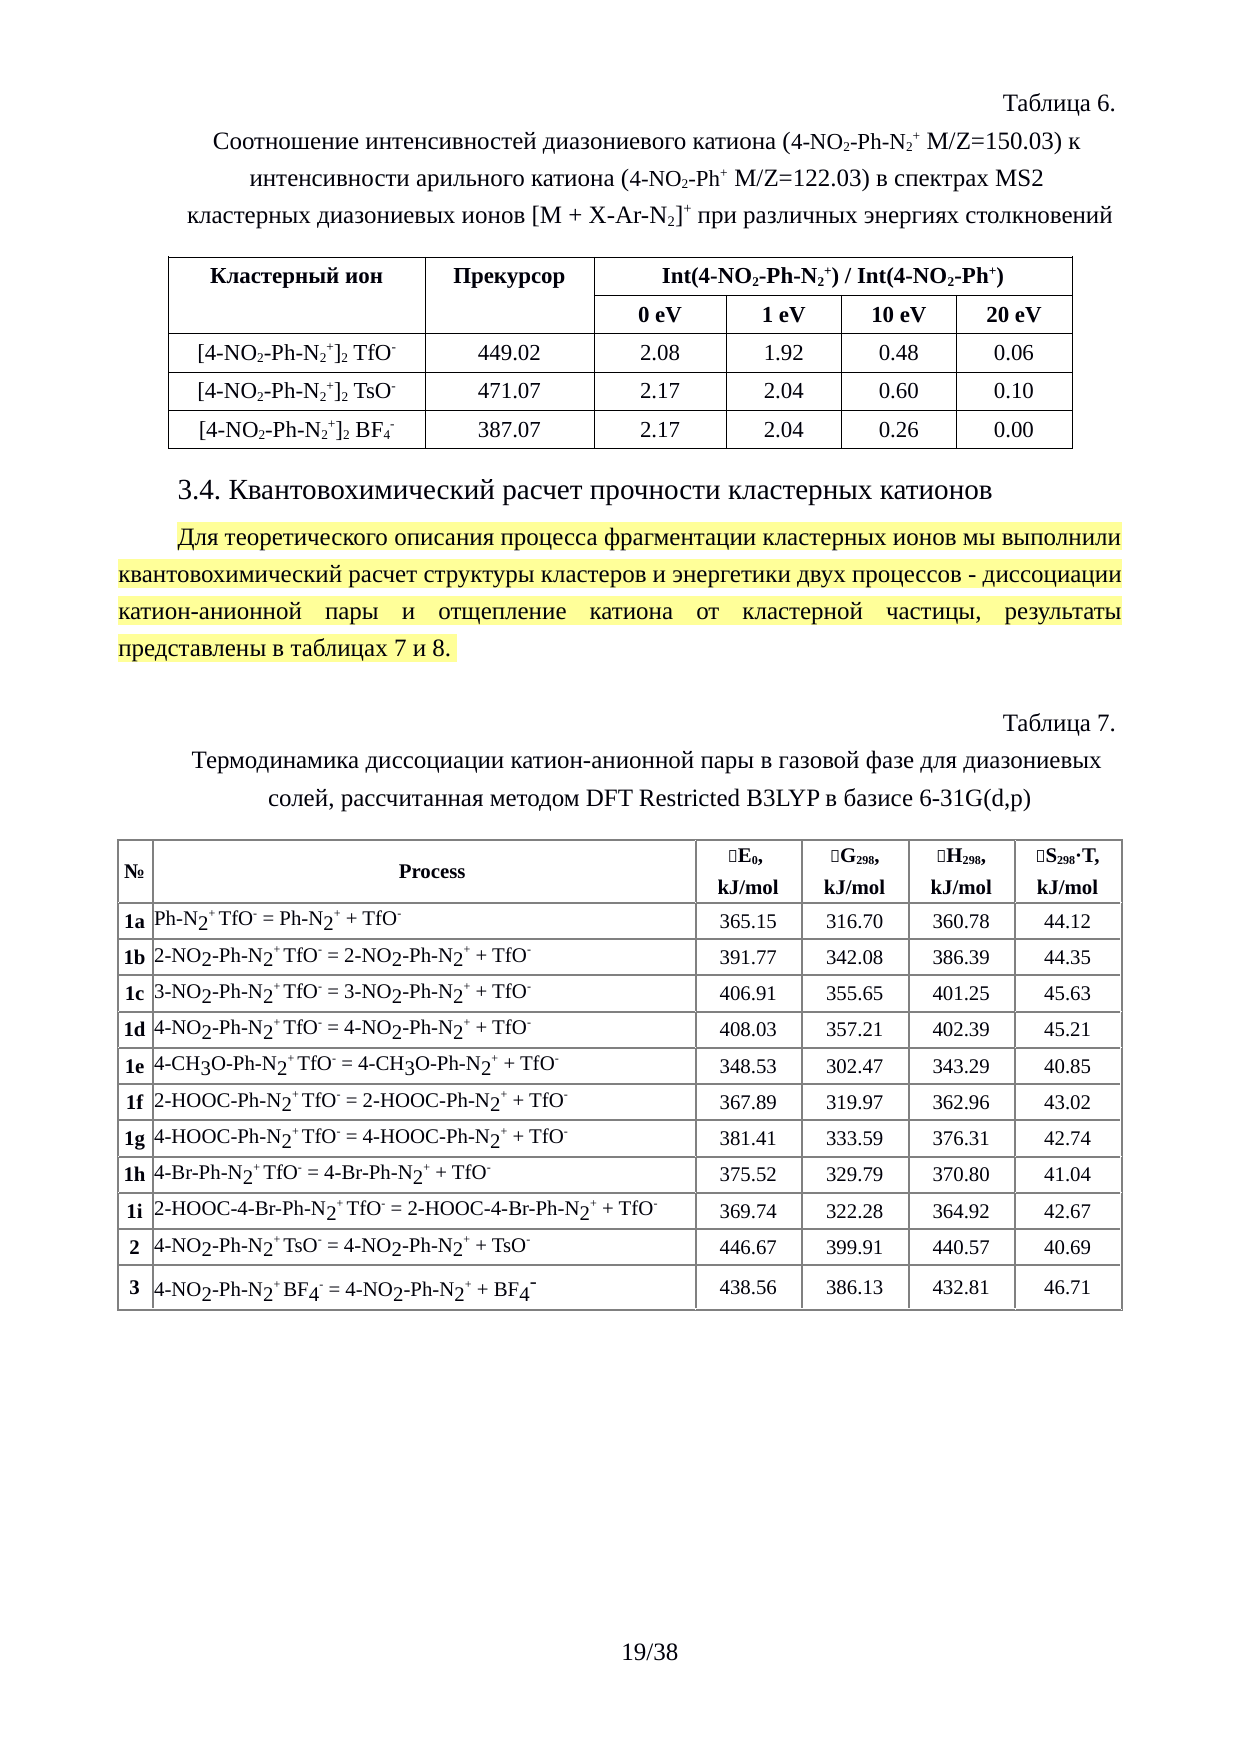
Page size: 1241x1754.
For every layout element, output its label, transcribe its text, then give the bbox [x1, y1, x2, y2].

subtitle 3.4. Квантовохимический расчет прочности кластерных катионов [177, 472, 1122, 506]
table_cell 10 eV [842, 296, 956, 333]
table_cell 401.25 [910, 976, 1014, 1011]
table_cell 449.02 [426, 334, 594, 371]
table_cell 329.79 [803, 1158, 908, 1192]
text кластерных диазониевых ионов [M + X-Ar-N2]+ при различных энергиях столкновений [118, 200, 1122, 229]
table_cell 46.71 [1015, 1264, 1121, 1309]
table_cell 40.69 [1016, 1228, 1121, 1264]
table_cell 41.04 [1016, 1156, 1121, 1192]
table_cell 0.26 [842, 411, 956, 448]
table_cell 342.08 [803, 940, 908, 974]
table_cell 45.21 [1016, 1011, 1121, 1047]
table_cell [4-NO2-Ph-N2+]2 BF4- [169, 411, 425, 448]
table_header Process [154, 841, 695, 902]
table_cell 2.08 [595, 334, 726, 371]
text интенсивности арильного катиона (4-NO2-Ph+ M/Z=122.03) в спектрах MS2 [118, 163, 1122, 192]
table_cell 44.12 [1016, 902, 1121, 938]
table_cell 387.07 [426, 411, 594, 448]
table_cell 2 [119, 1230, 152, 1264]
text Для теоретического описания процесса фрагментации кластерных ионов мы выполнили квантовохимический расчет структуры кластеров и энергетики двух процессов - диссоциации катион-анионной пары и отщепление катиона от кластерной частицы, результаты представлены в таблицах 7 и 8. [118, 522, 1122, 662]
table_cell 0.60 [842, 373, 956, 410]
table_cell 399.91 [803, 1230, 908, 1264]
table_cell 432.81 [909, 1266, 1015, 1309]
table_cell 367.89 [697, 1085, 801, 1119]
table_header № [119, 841, 152, 902]
table_cell 343.29 [910, 1049, 1014, 1083]
table_cell 4-NO2-Ph-N2+ TfO- = 4-NO2-Ph-N2+ + TfO- [154, 1013, 695, 1047]
table_cell 2-HOOC-4-Br-Ph-N2+ TfO- = 2-HOOC-4-Br-Ph-N2+ + TfO- [154, 1194, 695, 1228]
table_cell 42.67 [1016, 1192, 1121, 1228]
table_header H298, kJ/mol [910, 841, 1014, 902]
table_cell 0.10 [957, 373, 1072, 410]
table_cell 1h [119, 1158, 152, 1192]
table_cell 381.41 [697, 1121, 801, 1156]
table_cell 376.31 [910, 1121, 1014, 1156]
table_cell 4-Br-Ph-N2+ TfO- = 4-Br-Ph-N2+ + TfO- [154, 1158, 695, 1192]
table_cell 2-NO2-Ph-N2+ TfO- = 2-NO2-Ph-N2+ + TfO- [154, 940, 695, 974]
table_cell 316.70 [803, 904, 908, 938]
table_cell 362.96 [910, 1085, 1014, 1119]
table_cell 44.35 [1016, 938, 1121, 974]
table_cell 4-NO2-Ph-N2+ BF4- = 4-NO2-Ph-N2+ + BF4- [153, 1266, 696, 1309]
table_cell 357.21 [803, 1013, 908, 1047]
table_cell 3 [119, 1266, 153, 1309]
table_cell 355.65 [803, 976, 908, 1011]
table_header Кластерный ион [169, 258, 425, 333]
text солей, рассчитанная методом DFT Restricted B3LYP в базисе 6-31G(d,p) [118, 783, 1122, 811]
table_header G298, kJ/mol [803, 841, 908, 902]
table_cell 42.74 [1016, 1119, 1121, 1156]
table_cell 1d [119, 1013, 152, 1047]
table_cell 45.63 [1016, 974, 1121, 1011]
table_cell Ph-N2+ TfO- = Ph-N2+ + TfO- [154, 904, 695, 938]
table_cell 386.39 [910, 940, 1014, 974]
table_cell 0.48 [842, 334, 956, 371]
table_cell 402.39 [910, 1013, 1014, 1047]
table_cell 4-HOOC-Ph-N2+ TfO- = 4-HOOC-Ph-N2+ + TfO- [154, 1121, 695, 1156]
text Соотношение интенсивностей диазониевого катиона (4-NO2-Ph-N2+ M/Z=150.03) к [118, 126, 1122, 154]
table_cell 1b [119, 940, 152, 974]
table_cell 0.00 [957, 411, 1072, 448]
table_cell 319.97 [803, 1085, 908, 1119]
table_cell 375.52 [697, 1158, 801, 1192]
table_cell 406.91 [697, 976, 801, 1011]
table_cell 438.56 [696, 1266, 802, 1309]
table_cell 1a [119, 904, 152, 938]
table_cell 391.77 [697, 940, 801, 974]
table_cell 43.02 [1016, 1083, 1121, 1119]
table_cell 408.03 [697, 1013, 801, 1047]
table_cell 20 eV [957, 296, 1072, 333]
text Таблица 6. [118, 88, 1122, 117]
table_header Int(4-NO2-Ph-N2+) / Int(4-NO2-Ph+) [595, 258, 1072, 295]
table_cell 446.67 [697, 1230, 801, 1264]
table_cell 302.47 [803, 1049, 908, 1083]
table_cell [4-NO2-Ph-N2+]2 TfO- [169, 334, 425, 371]
table_cell 1f [119, 1085, 152, 1119]
table_cell 2.04 [727, 411, 841, 448]
table_header E0, kJ/mol [697, 841, 801, 902]
table_cell 440.57 [910, 1230, 1014, 1264]
table_cell 0 eV [595, 296, 726, 333]
text Термодинамика диссоциации катион-анионной пары в газовой фазе для диазониевых [118, 745, 1122, 774]
table_cell 1c [119, 976, 152, 1011]
table_cell 40.85 [1016, 1047, 1121, 1083]
table_header Прекурсор [426, 258, 594, 333]
table_cell 348.53 [697, 1049, 801, 1083]
table_cell 2-HOOC-Ph-N2+ TfO- = 2-HOOC-Ph-N2+ + TfO- [154, 1085, 695, 1119]
text Таблица 7. [118, 708, 1122, 737]
table_cell 2.17 [595, 411, 726, 448]
table_cell 333.59 [803, 1121, 908, 1156]
table_cell 4-NO2-Ph-N2+ TsO- = 4-NO2-Ph-N2+ + TsO- [154, 1230, 695, 1264]
table_cell 1 eV [727, 296, 841, 333]
table_cell 322.28 [803, 1194, 908, 1228]
table_cell 369.74 [697, 1194, 801, 1228]
table_cell 1i [119, 1194, 152, 1228]
table_cell 1.92 [727, 334, 841, 371]
table_cell 1g [119, 1121, 152, 1156]
table_cell 360.78 [910, 904, 1014, 938]
table_cell 2.04 [727, 373, 841, 410]
table_cell 1e [119, 1049, 152, 1083]
table_cell 3-NO2-Ph-N2+ TfO- = 3-NO2-Ph-N2+ + TfO- [154, 976, 695, 1011]
table_cell 4-CH3O-Ph-N2+ TfO- = 4-CH3O-Ph-N2+ + TfO- [154, 1049, 695, 1083]
table_cell 370.80 [910, 1158, 1014, 1192]
table_cell 364.92 [910, 1194, 1014, 1228]
table_cell 471.07 [426, 373, 594, 410]
table_cell 2.17 [595, 373, 726, 410]
table_cell 0.06 [957, 334, 1072, 371]
table_header S298·T, kJ/mol [1016, 841, 1121, 902]
table_cell 386.13 [802, 1266, 909, 1309]
table_cell [4-NO2-Ph-N2+]2 TsO- [169, 373, 425, 410]
table_cell 365.15 [697, 904, 801, 938]
